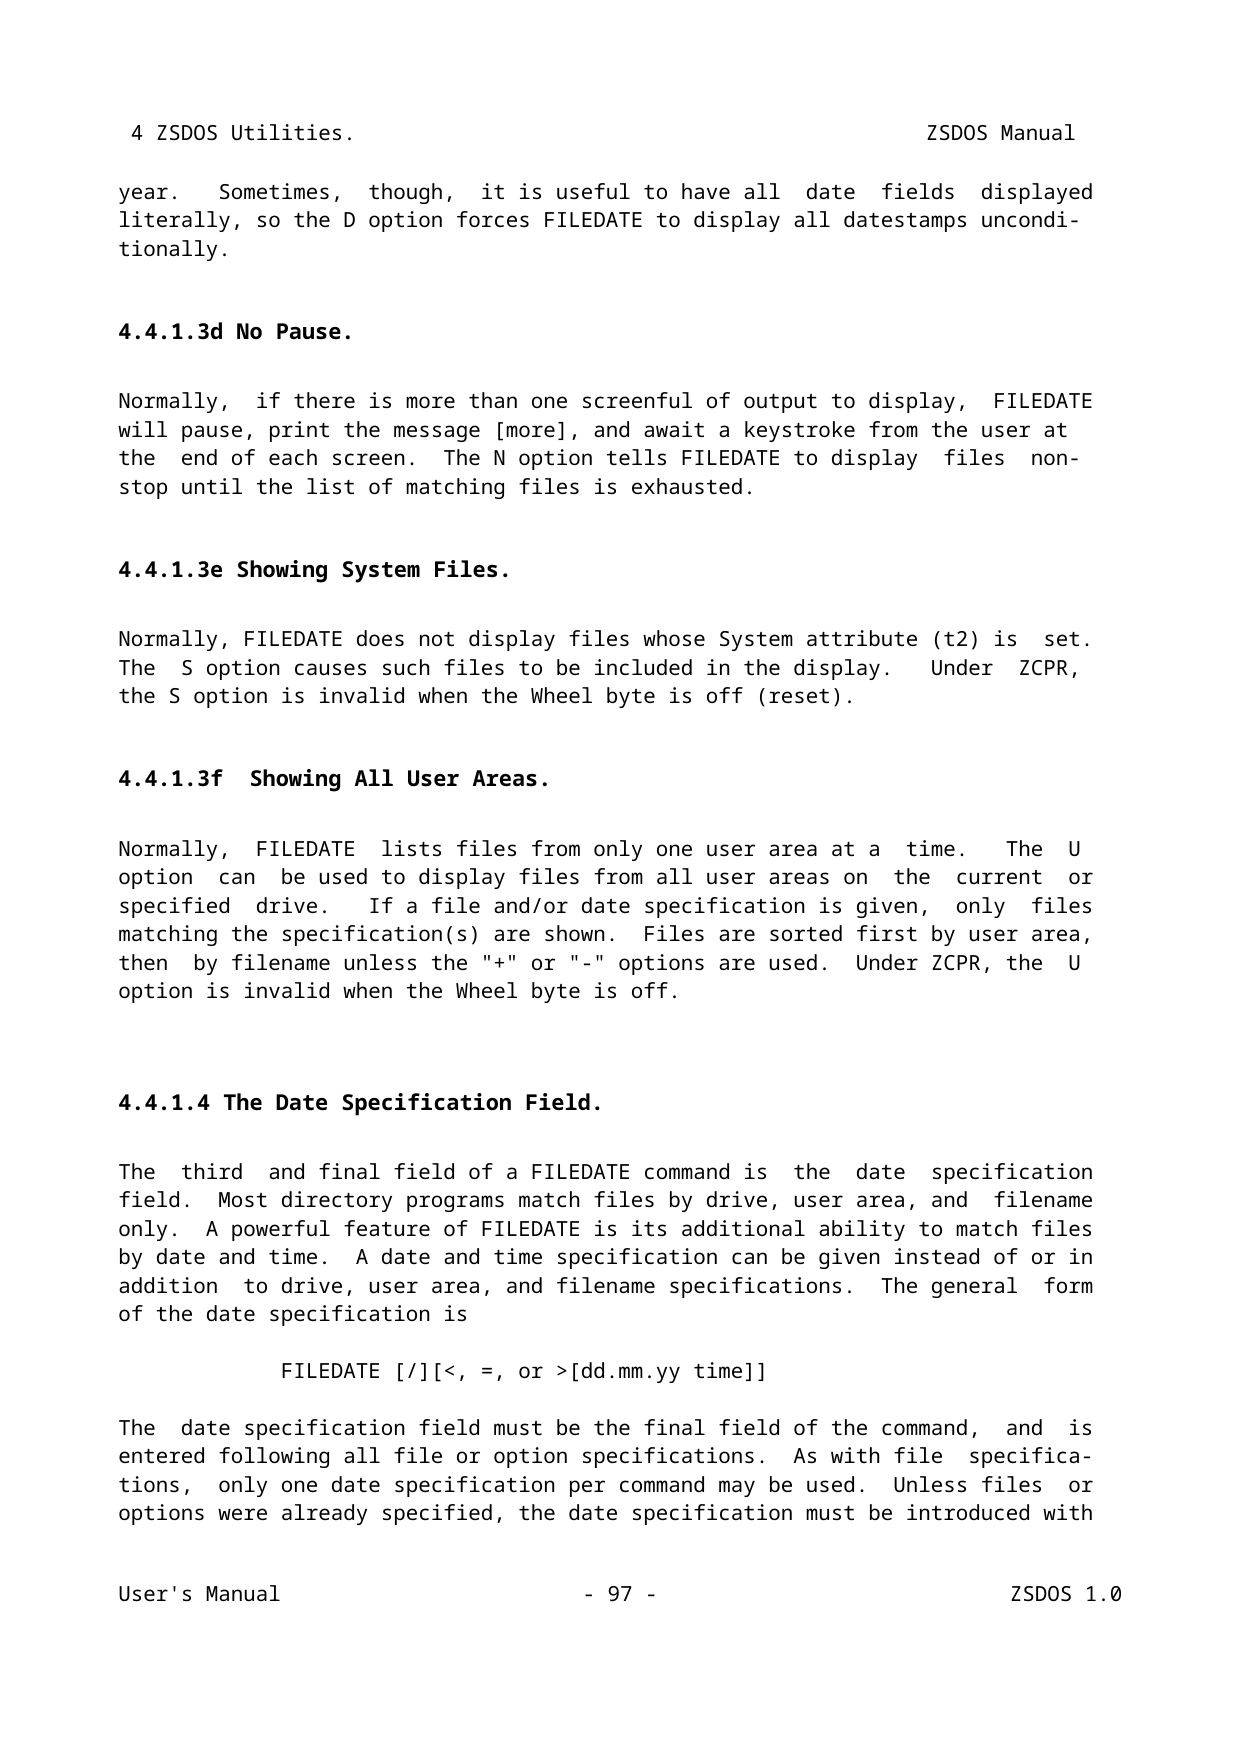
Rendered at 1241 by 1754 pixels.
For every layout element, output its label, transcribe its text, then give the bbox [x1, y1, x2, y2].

text addition to drive, user area, and filename specifications. The general form [118, 1271, 1122, 1299]
text Normally, if there is more than one screenful of output to display, FILEDATE [118, 387, 1122, 415]
text tionally. [118, 234, 1122, 262]
text entered following all file or option specifications. As with file specifica- [118, 1442, 1122, 1470]
text the S option is invalid when the Wheel byte is off (reset). [118, 681, 1122, 710]
text of the date specification is [118, 1299, 1122, 1328]
text literally, so the D option forces FILEDATE to display all datestamps uncondi- [118, 206, 1122, 234]
text matching the specification(s) are shown. Files are sorted first by user area, [118, 919, 1122, 948]
text stop until the list of matching files is exhausted. [118, 472, 1122, 500]
text then by filename unless the "+" or "-" options are used. Under ZCPR, the U [118, 948, 1122, 976]
text Normally, FILEDATE does not display files whose System attribute (t2) is set. [118, 624, 1122, 653]
text The third and final field of a FILEDATE command is the date specification [118, 1157, 1122, 1186]
subtitle 4.4.1.3e Showing System Files. [118, 554, 1122, 583]
subtitle 4.4.1.3f Showing All User Areas. [118, 763, 1122, 793]
subtitle 4.4.1.3d No Pause. [118, 316, 1122, 346]
text The date specification field must be the final field of the command, and is [118, 1413, 1122, 1442]
text options were already specified, the date specification must be introduced with [118, 1498, 1122, 1527]
text year. Sometimes, though, it is useful to have all date fields displayed [118, 177, 1122, 206]
text option can be used to display files from all user areas on the current or [118, 862, 1122, 891]
text only. A powerful feature of FILEDATE is its additional ability to match files [118, 1214, 1122, 1242]
text The S option causes such files to be included in the display. Under ZCPR, [118, 653, 1122, 681]
text specified drive. If a file and/or date specification is given, only files [118, 891, 1122, 919]
subtitle 4.4.1.4 The Date Specification Field. [118, 1086, 1122, 1116]
text by date and time. A date and time specification can be given instead of or in [118, 1242, 1122, 1271]
text option is invalid when the Wheel byte is off. [118, 976, 1122, 1004]
text will pause, print the message [more], and await a keystroke from the user at [118, 415, 1122, 443]
text Normally, FILEDATE lists files from only one user area at a time. The U [118, 834, 1122, 862]
text the end of each screen. The N option tells FILEDATE to display files non- [118, 443, 1122, 472]
text tions, only one date specification per command may be used. Unless files or [118, 1470, 1122, 1498]
text FILEDATE [/][<, =, or >[dd.mm.yy time]] [118, 1356, 1122, 1385]
text field. Most directory programs match files by drive, user area, and filename [118, 1186, 1122, 1214]
